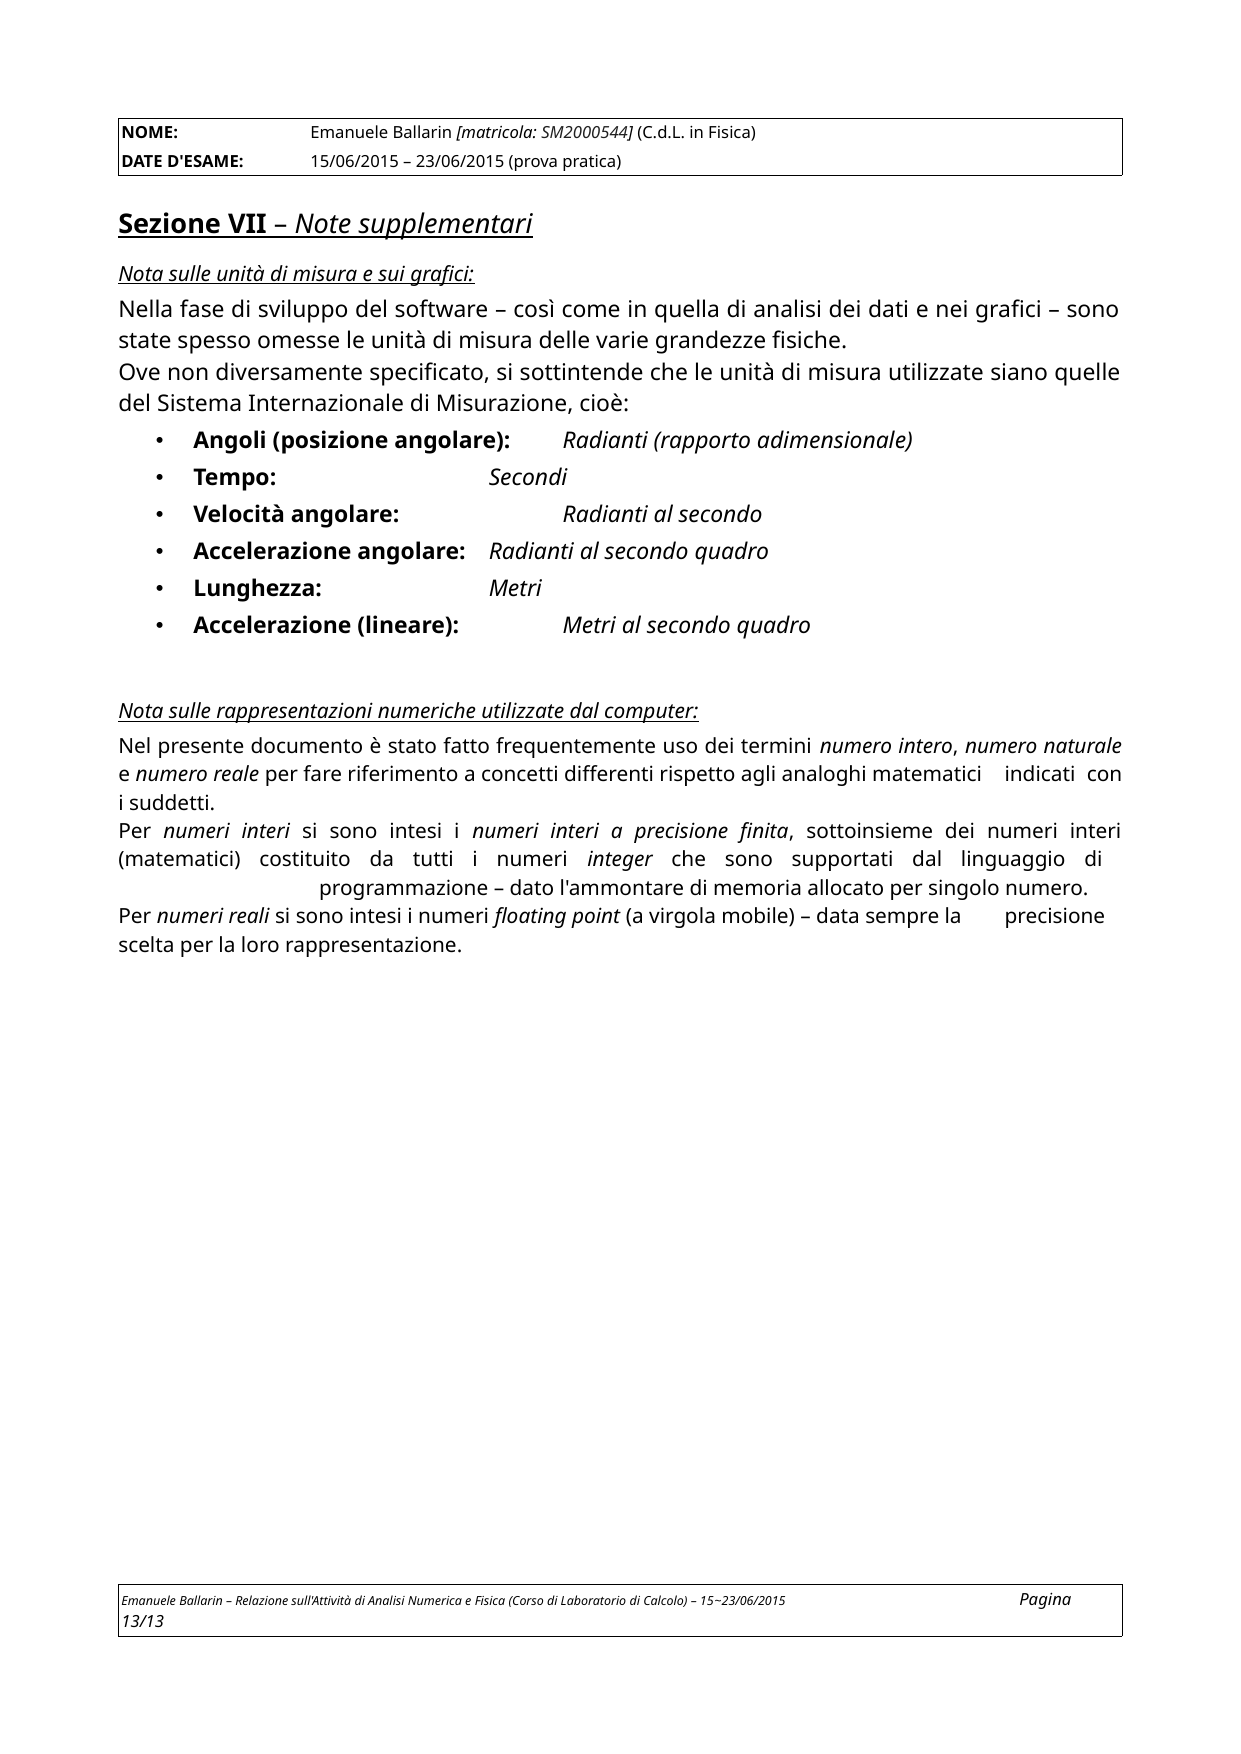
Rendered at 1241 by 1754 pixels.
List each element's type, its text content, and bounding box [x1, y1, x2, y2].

list Tempo: Secondi [156, 461, 1122, 492]
list Angoli (posizione angolare): Radianti (rapporto adimensionale) [156, 424, 1122, 455]
list Accelerazione (lineare): Metri al secondo quadro [156, 608, 1122, 640]
text Nella fase di sviluppo del software – così come in quella di analisi dei dati e nei grafici – sono state spesso omesse le unità di misura delle varie grandezze fisiche. [118, 293, 1122, 355]
list Lunghezza: Metri [156, 572, 1122, 603]
text Per numeri interi si sono intesi i numeri interi a precisione finita, sottoinsieme dei numeri interi (matematici) costituito da tutti i numeri integer che sono supportati dal linguaggio di programmazione – dato l'ammontare di memoria allocato per singolo numero. [118, 816, 1122, 901]
text Nota sulle unità di misura e sui grafici: [118, 259, 1122, 287]
text Nota sulle rappresentazioni numeriche utilizzate dal computer: [118, 697, 1122, 725]
text Sezione VII – Note supplementari [118, 205, 1122, 242]
text Ove non diversamente specificato, si sottintende che le unità di misura utilizzate siano quelle del Sistema Internazionale di Misurazione, cioè: [118, 355, 1122, 418]
text Per numeri reali si sono intesi i numeri floating point (a virgola mobile) – data sempre la precisione scelta per la loro rappresentazione. [118, 901, 1122, 958]
list Velocità angolare: Radianti al secondo [156, 498, 1122, 529]
text Nel presente documento è stato fatto frequentemente uso dei termini numero intero, numero naturale e numero reale per fare riferimento a concetti differenti rispetto agli analoghi matematici indicati con i suddetti. [118, 731, 1122, 816]
list Accelerazione angolare: Radianti al secondo quadro [156, 534, 1122, 566]
